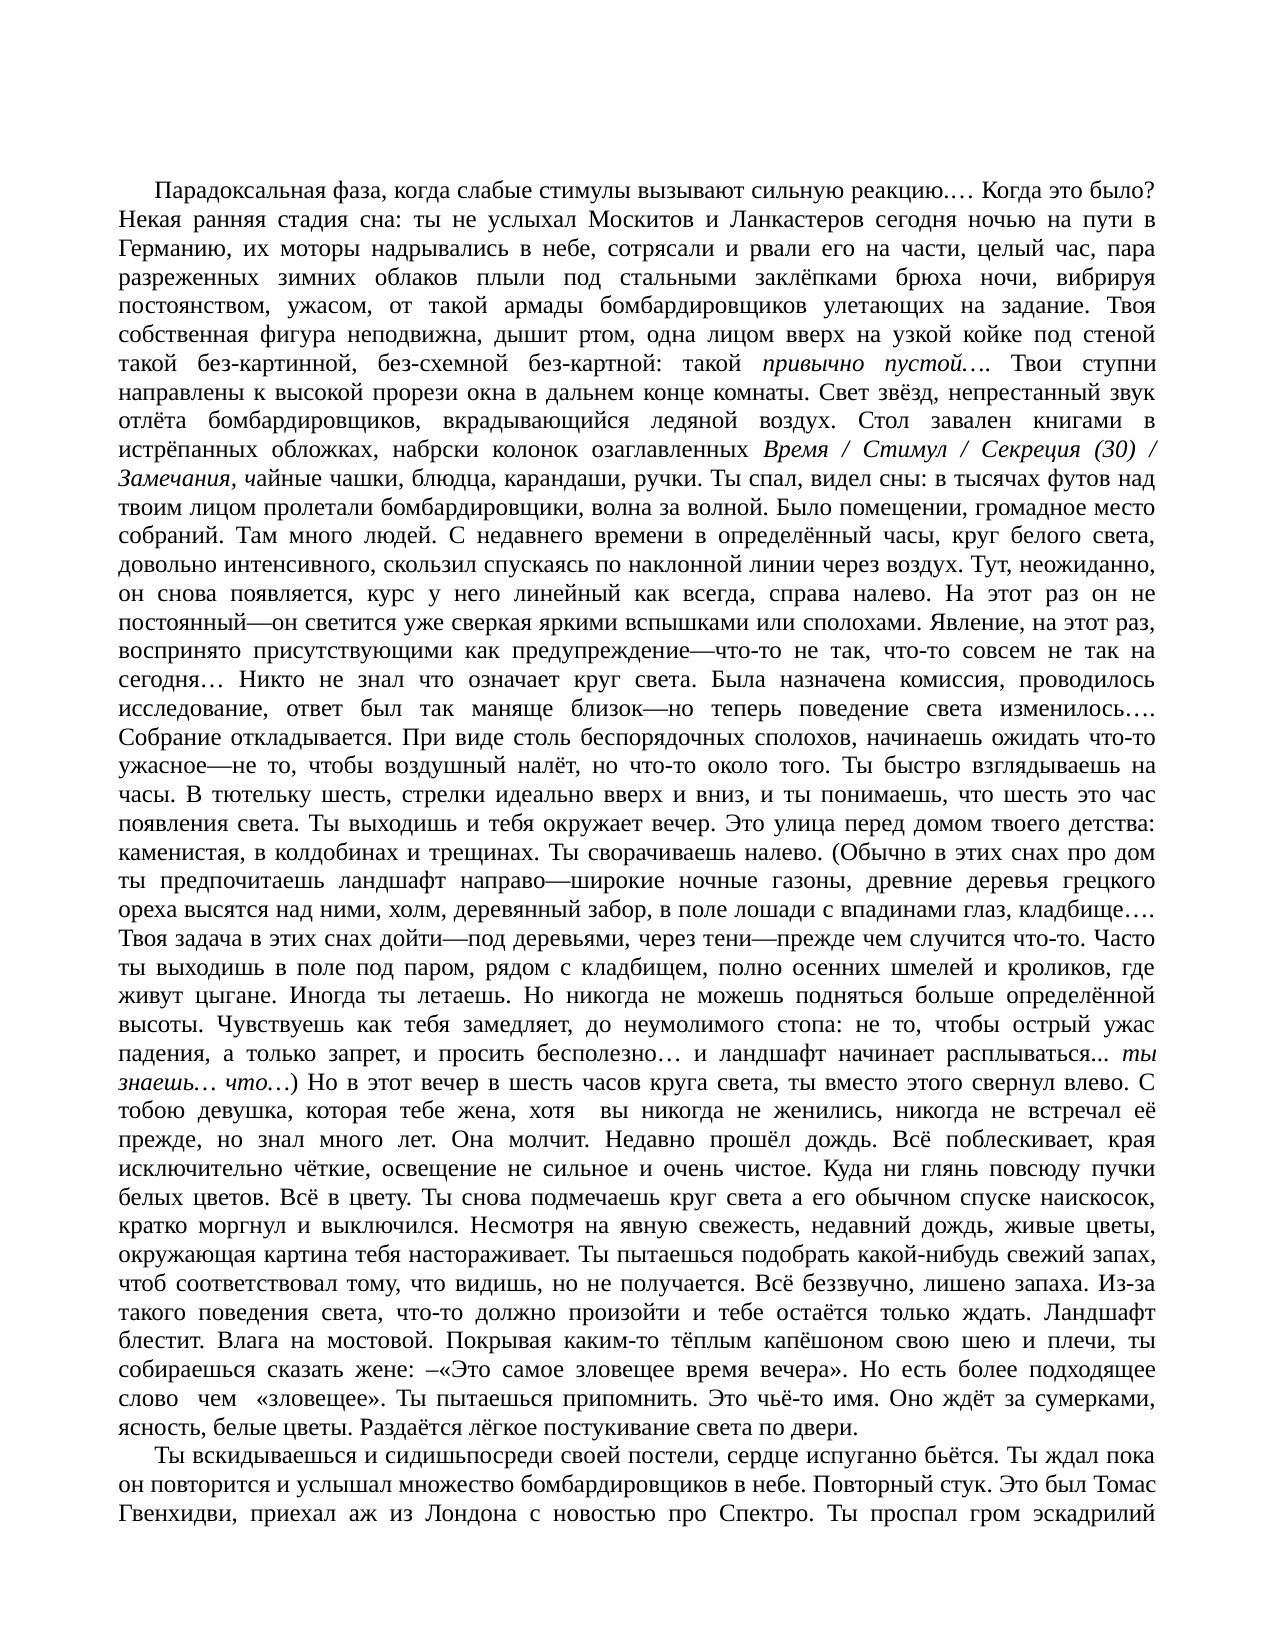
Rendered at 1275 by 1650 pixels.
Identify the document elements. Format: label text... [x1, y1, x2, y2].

text Парадоксальная фаза, когда слабые стимулы вызывают сильную реакцию.… Когда это было? Некая ранняя стадия сна: ты не услыхал Москитов и Ланкастеров сегодня ночью на пути в Германию, их моторы надрывались в небе, сотрясали и рвали его на части, целый час, пара разреженных зимних облаков плыли под стальными заклёпками брюха ночи, вибрируя постоянством, ужасом, от такой армады бомбардировщиков улетающих на задание. Твоя собственная фигура неподвижна, дышит ртом, одна лицом вверх на узкой койке под стеной такой без-картинной, без-схемной без-картной: такой привычно пустой…. Твои ступни направлены к высокой прорези окна в дальнем конце комнаты. Свет звёзд, непрестанный звук отлёта бомбардировщиков, вкрадывающийся ледяной воздух. Стол завален книгами в истрёпанных обложках, набрски колонок озаглавленных Время / Стимул / Секреция (30) / Замечания, чайные чашки, блюдца, карандаши, ручки. Ты спал, видел сны: в тысячах футов над твоим лицом пролетали бомбардировщики, волна за волной. Было помещении, громадное место собраний. Там много людей. С недавнего времени в определённый часы, круг белого света, довольно интенсивного, скользил спускаясь по наклонной линии через воздух. Тут, неожиданно, он снова появляется, курс у него линейный как всегда, справа налево. На этот раз он не постоянный—он светится уже сверкая яркими вспышками или сполохами. Явление, на этот раз, воспринято присутствующими как предупреждение—что-то не так, что-то совсем не так на сегодня… Никто не знал что означает круг света. Была назначена комиссия, проводилось исследование, ответ был так маняще близок—но теперь поведение света изменилось…. Собрание откладывается. При виде столь беспорядочных сполохов, начинаешь ожидать что-то ужасное—не то, чтобы воздушный налёт, но что-то около того. Ты быстро взглядываешь на часы. В тютельку шесть, стрелки идеально вверх и вниз, и ты понимаешь, что шесть это час появления света. Ты выходишь и тебя окружает вечер. Это улица перед домом твоего детства: каменистая, в колдобинах и трещинах. Ты сворачиваешь налево. (Обычно в этих снах про дом ты предпочитаешь ландшафт направо—широкие ночные газоны, древние деревья грецкого ореха высятся над ними, холм, деревянный забор, в поле лошади с впадинами глаз, кладбище…. Твоя задача в этих снах дойти—под деревьями, через тени—прежде чем случится что-то. Часто ты выходишь в поле под паром, рядом с кладбищем, полно осенних шмелей и кроликов, где живут цыгане. Иногда ты летаешь. Но никогда не можешь подняться больше определённой высоты. Чувствуешь как тебя замедляет, до неумолимого стопа: не то, чтобы острый ужас падения, а только запрет, и просить бесполезно… и ландшафт начинает расплываться... ты знаешь… что…) Но в этот вечер в шесть часов круга света, ты вместо этого свернул влево. С тобою девушка, которая тебе жена, хотя вы никогда не женились, никогда не встречал её прежде, но знал много лет. Она молчит. Недавно прошёл дождь. Всё поблескивает, края исключительно чёткие, освещение не сильное и очень чистое. Куда ни глянь повсюду пучки белых цветов. Всё в цвету. Ты снова подмечаешь круг света а его обычном спуске наискосок, кратко моргнул и выключился. Несмотря на явную свежесть, недавний дождь, живые цветы, окружающая картина тебя настораживает. Ты пытаешься подобрать какой-нибудь свежий запах, чтоб соответствовал тому, что видишь, но не получается. Всё беззвучно, лишено запаха. Из-за такого поведения света, что-то должно произойти и тебе остаётся только ждать. Ландшафт блестит. Влага на мостовой. Покрывая каким-то тёплым капёшоном свою шею и плечи, ты собираешься сказать жене: –«Это самое зловещее время вечера». Но есть более подходящее слово чем «зловещее». Ты пытаешься припомнить. Это чьё-то имя. Оно ждёт за сумерками, ясность, белые цветы. Раздаётся лёгкое постукивание света по двери. [118, 176, 1157, 1441]
text Ты вскидываешься и сидишьпосреди своей постели, сердце испуганно бьётся. Ты ждал пока он повторится и услышал множество бомбардировщиков в небе. Повторный стук. Это был Томас Гвенхидви, приехал аж из Лондона с новостью про Спектро. Ты проспал гром эскадрилий [118, 1441, 1157, 1527]
